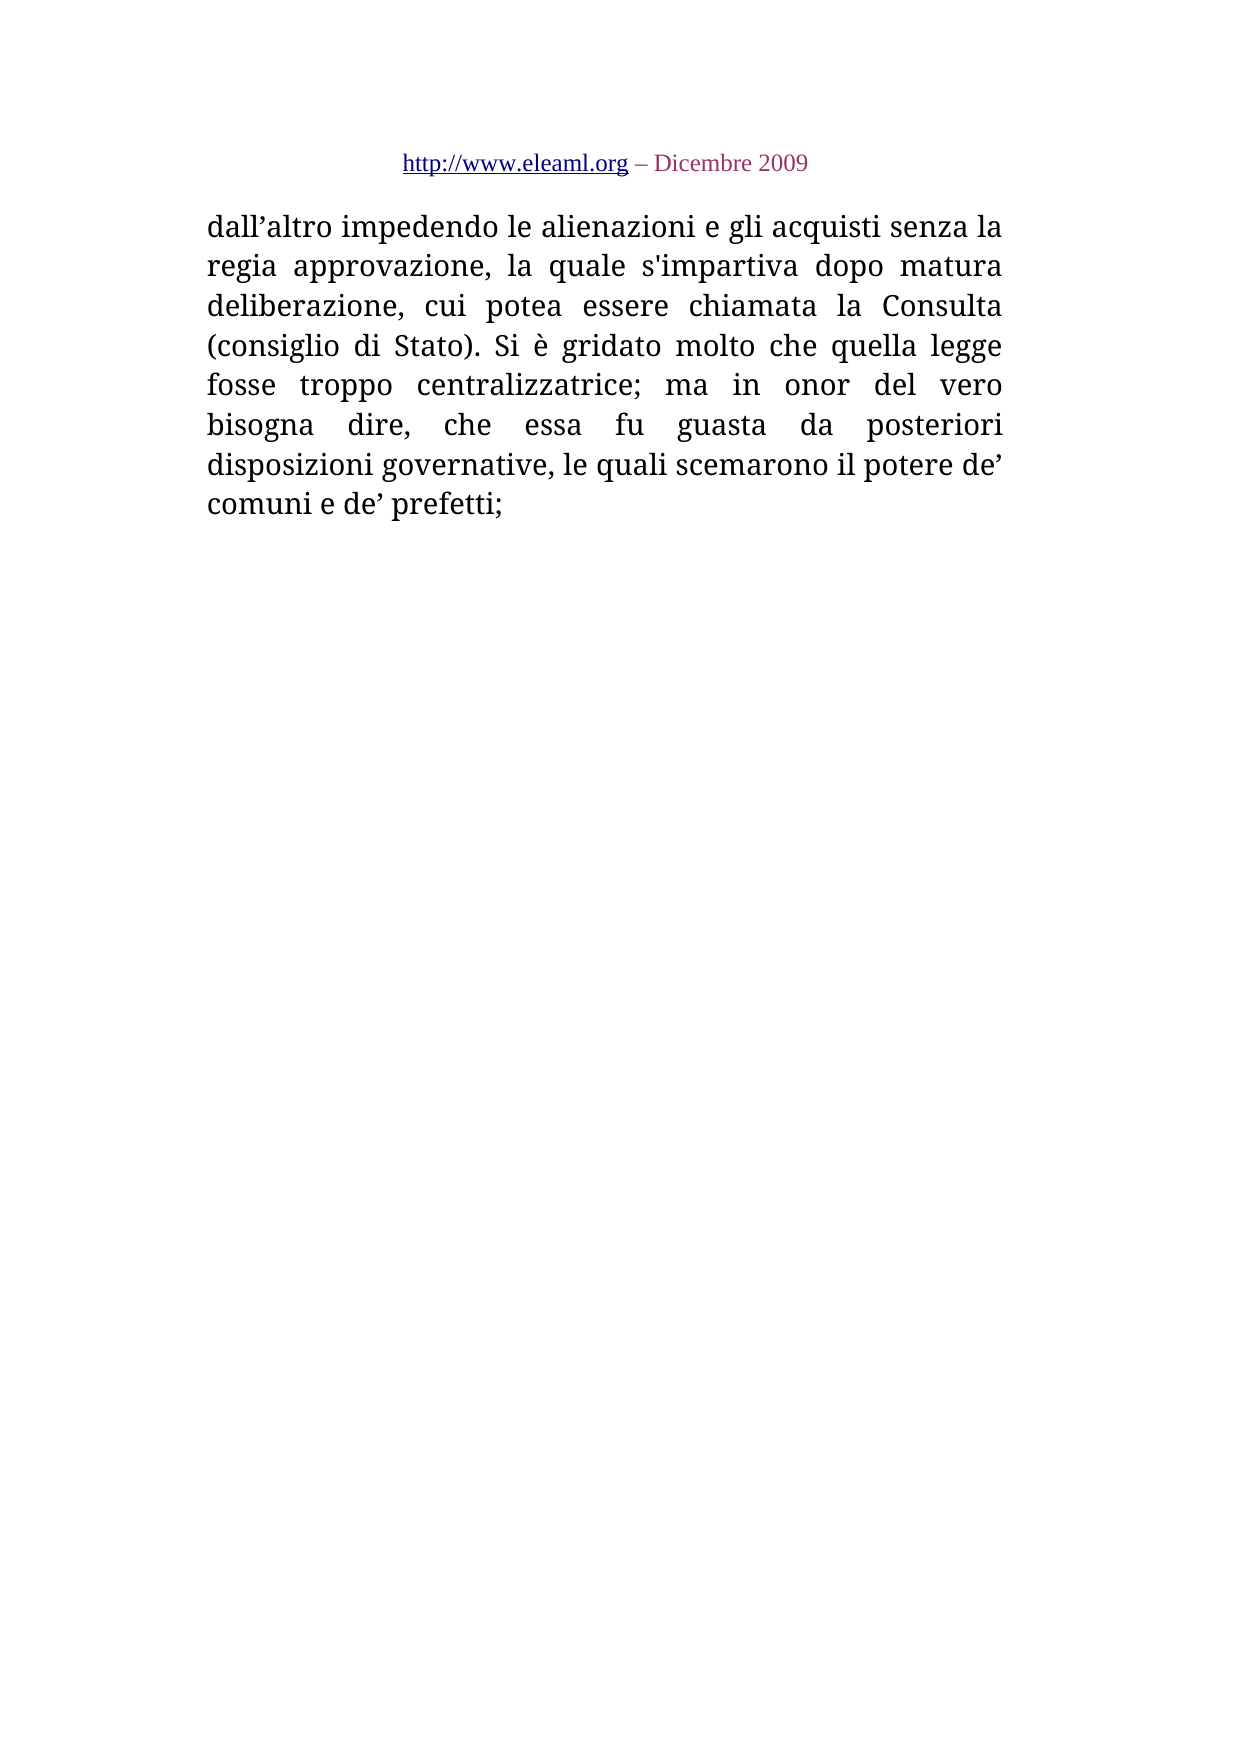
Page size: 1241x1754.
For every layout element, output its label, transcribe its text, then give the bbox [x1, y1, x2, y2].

text dall’altro impedendo le alienazioni e gli acquisti senza la regia approvazione, la quale s'impartiva dopo matura deliberazione, cui potea essere chiamata la Consulta (consiglio di Stato). Si è gridato molto che quella legge fosse troppo centralizzatrice; ma in onor del vero bisogna dire, che essa fu guasta da posteriori disposizioni governative, le quali scemarono il potere de’ comuni e de’ prefetti; [207, 206, 1004, 523]
